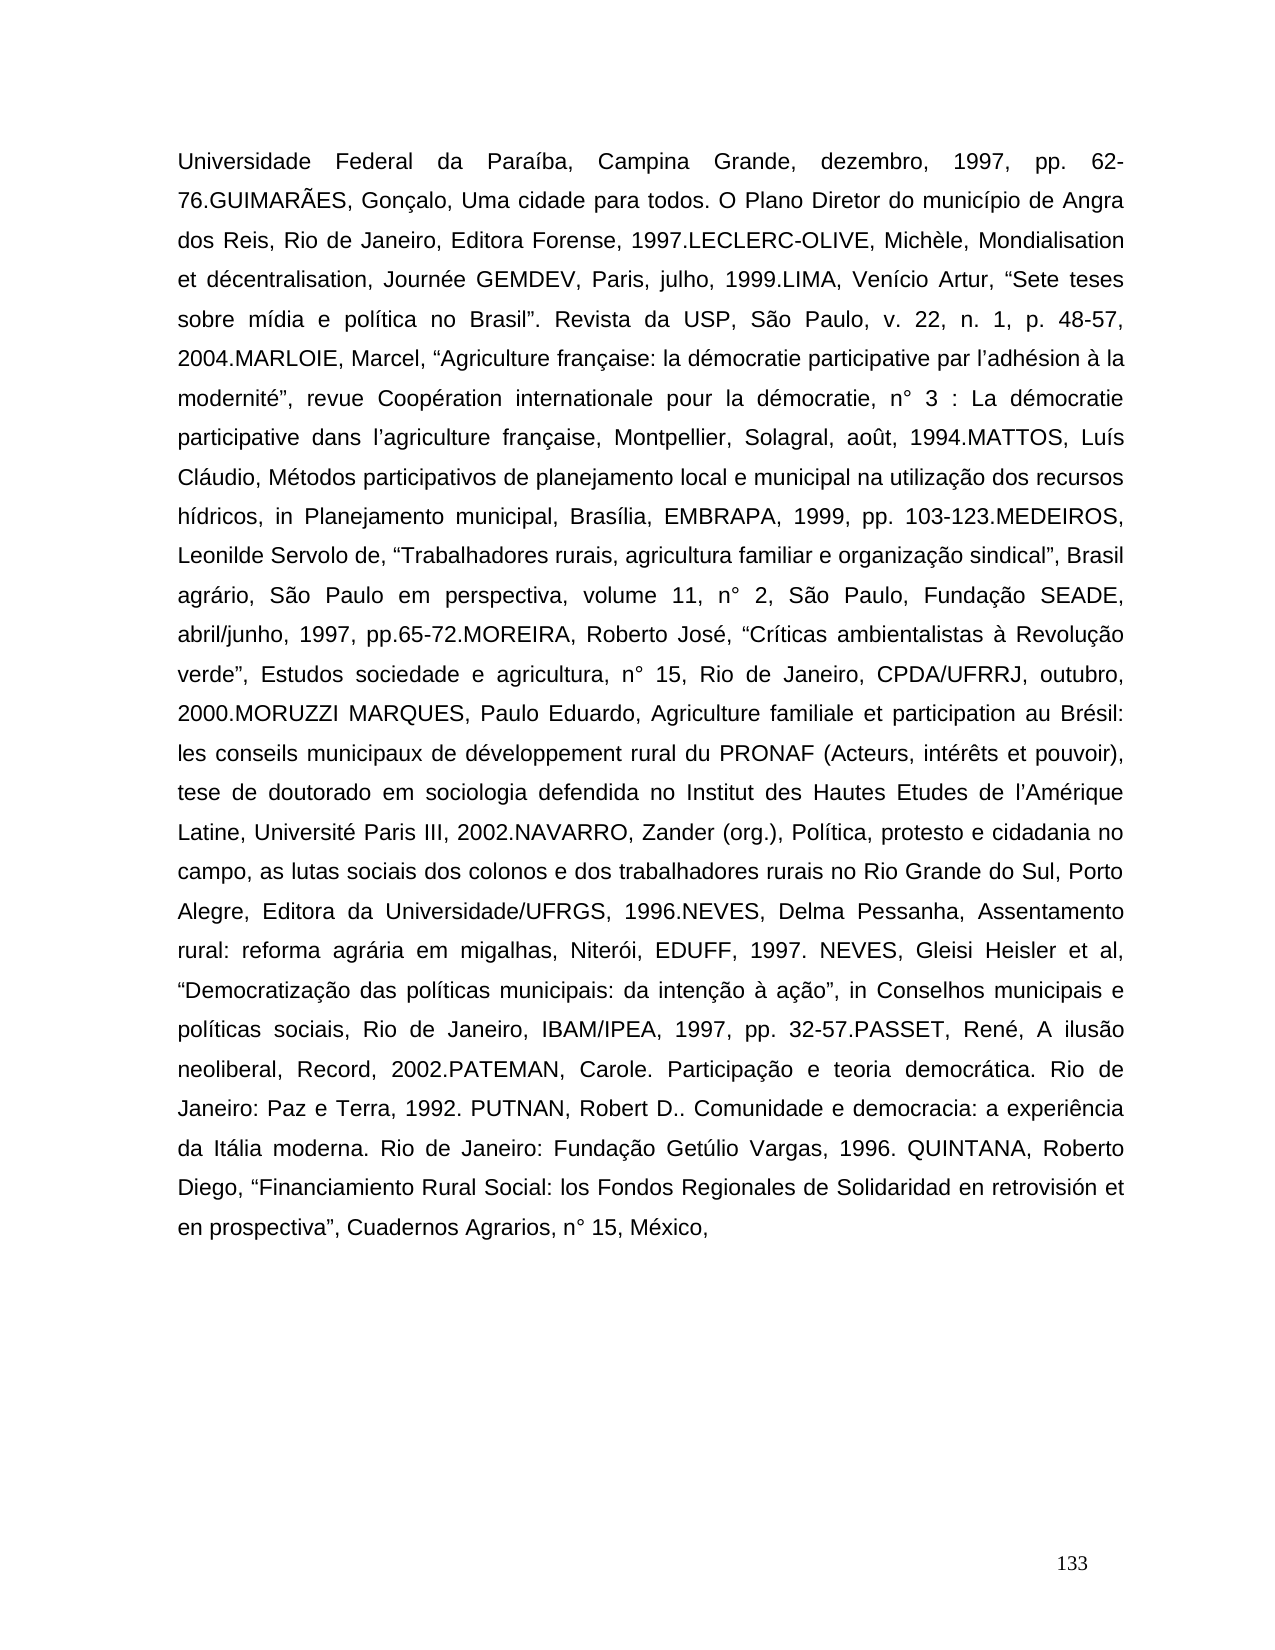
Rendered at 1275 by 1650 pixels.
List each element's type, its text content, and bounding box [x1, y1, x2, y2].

text Universidade Federal da Paraíba, Campina Grande, dezembro, 1997, pp. 62-76.GUIMARÃES, Gonçalo, Uma cidade para todos. O Plano Diretor do município de Angra dos Reis, Rio de Janeiro, Editora Forense, 1997.LECLERC-OLIVE, Michèle, Mondialisation et décentralisation, Journée GEMDEV, Paris, julho, 1999.LIMA, Venício Artur, “Sete teses sobre mídia e política no Brasil”. Revista da USP, São Paulo, v. 22, n. 1, p. 48-57, 2004.MARLOIE, Marcel, “Agriculture française: la démocratie participative par l’adhésion à la modernité”, revue Coopération internationale pour la démocratie, n° 3 : La démocratie participative dans l’agriculture française, Montpellier, Solagral, août, 1994.MATTOS, Luís Cláudio, Métodos participativos de planejamento local e municipal na utilização dos recursos hídricos, in Planejamento municipal, Brasília, EMBRAPA, 1999, pp. 103-123.MEDEIROS, Leonilde Servolo de, “Trabalhadores rurais, agricultura familiar e organização sindical”, Brasil agrário, São Paulo em perspectiva, volume 11, n° 2, São Paulo, Fundação SEADE, abril/junho, 1997, pp.65-72.MOREIRA, Roberto José, “Críticas ambientalistas à Revolução verde”, Estudos sociedade e agricultura, n° 15, Rio de Janeiro, CPDA/UFRRJ, outubro, 2000.MORUZZI MARQUES, Paulo Eduardo, Agriculture familiale et participation au Brésil: les conseils municipaux de développement rural du PRONAF (Acteurs, intérêts et pouvoir), tese de doutorado em sociologia defendida no Institut des Hautes Etudes de l’Amérique Latine, Université Paris III, 2002.NAVARRO, Zander (org.), Política, protesto e cidadania no campo, as lutas sociais dos colonos e dos trabalhadores rurais no Rio Grande do Sul, Porto Alegre, Editora da Universidade/UFRGS, 1996.NEVES, Delma Pessanha, Assentamento rural: reforma agrária em migalhas, Niterói, EDUFF, 1997. NEVES, Gleisi Heisler et al, “Democratização das políticas municipais: da intenção à ação”, in Conselhos municipais e políticas sociais, Rio de Janeiro, IBAM/IPEA, 1997, pp. 32-57.PASSET, René, A ilusão neoliberal, Record, 2002.PATEMAN, Carole. Participação e teoria democrática. Rio de Janeiro: Paz e Terra, 1992. PUTNAN, Robert D.. Comunidade e democracia: a experiência da Itália moderna. Rio de Janeiro: Fundação Getúlio Vargas, 1996. QUINTANA, Roberto Diego, “Financiamiento Rural Social: los Fondos Regionales de Solidaridad en retrovisión et en prospectiva”, Cuadernos Agrarios, n° 15, México, [177, 148, 1125, 1240]
